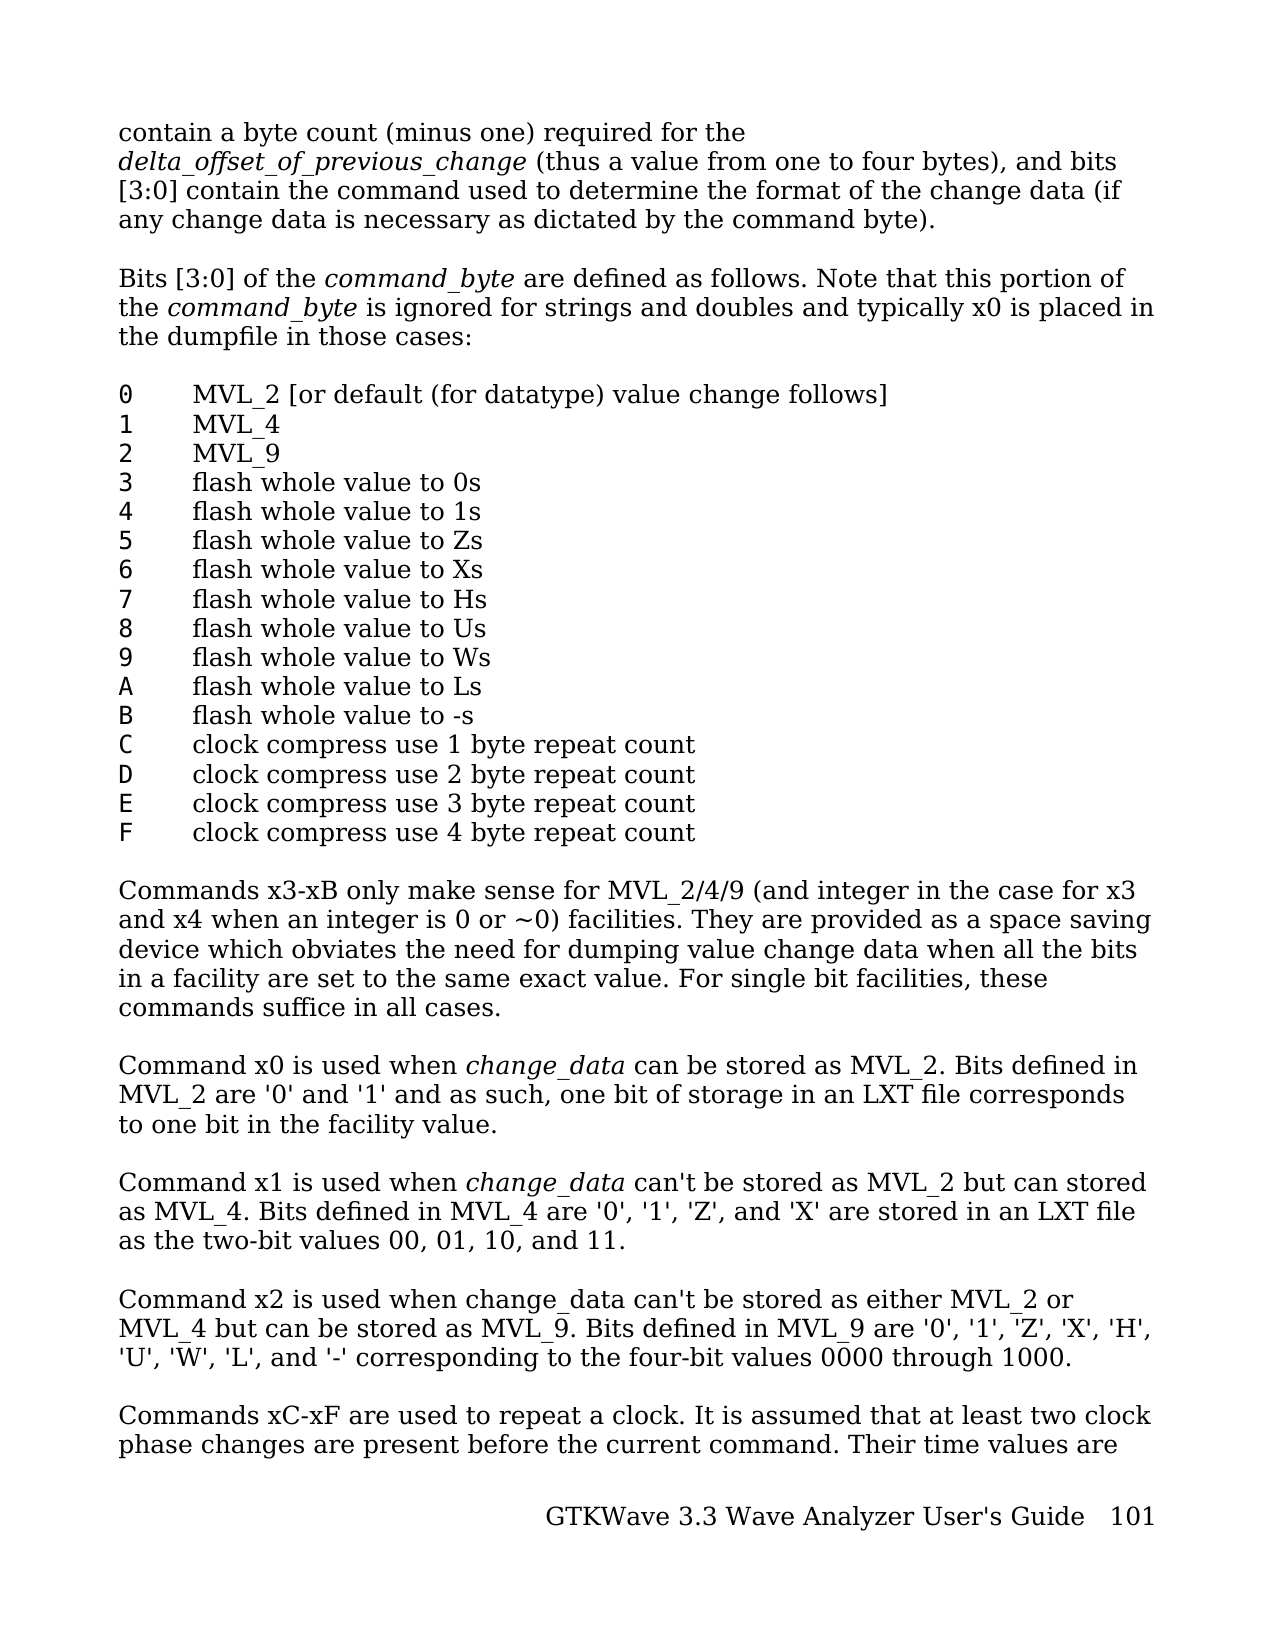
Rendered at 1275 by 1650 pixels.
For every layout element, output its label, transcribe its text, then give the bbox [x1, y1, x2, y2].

text contain a byte count (minus one) required for the delta_offset_of_previous_change (thus a value from one to four bytes), and bits [3:0] contain the command used to determine the format of the change data (if any change data is necessary as dictated by the command byte). Bits [3:0] of the command_byte are defined as follows. Note that this portion of the command_byte is ignored for strings and doubles and typically x0 is placed in the dumpfile in those cases: 0 MVL_2 [or default (for datatype) value change follows] 1 MVL_4 2 MVL_9 3 flash whole value to 0s 4 flash whole value to 1s 5 flash whole value to Zs 6 flash whole value to Xs 7 flash whole value to Hs 8 flash whole value to Us 9 flash whole value to Ws A flash whole value to Ls B flash whole value to -s C clock compress use 1 byte repeat count D clock compress use 2 byte repeat count E clock compress use 3 byte repeat count F clock compress use 4 byte repeat count Commands x3-xB only make sense for MVL_2/4/9 (and integer in the case for x3 and x4 when an integer is 0 or ~0) facilities. They are provided as a space saving device which obviates the need for dumping value change data when all the bits in a facility are set to the same exact value. For single bit facilities, these commands suffice in all cases. Command x0 is used when change_data can be stored as MVL_2. Bits defined in MVL_2 are '0' and '1' and as such, one bit of storage in an LXT file corresponds to one bit in the facility value. Command x1 is used when change_data can't be stored as MVL_2 but can stored as MVL_4. Bits defined in MVL_4 are '0', '1', 'Z', and 'X' are stored in an LXT file as the two-bit values 00, 01, 10, and 11. Command x2 is used when change_data can't be stored as either MVL_2 or MVL_4 but can be stored as MVL_9. Bits defined in MVL_9 are '0', '1', 'Z', 'X', 'H', 'U', 'W', 'L', and '-' corresponding to the four-bit values 0000 through 1000. Commands xC-xF are used to repeat a clock. It is assumed that at least two clock phase changes are present before the current command. Their time values are [118, 118, 1157, 1460]
